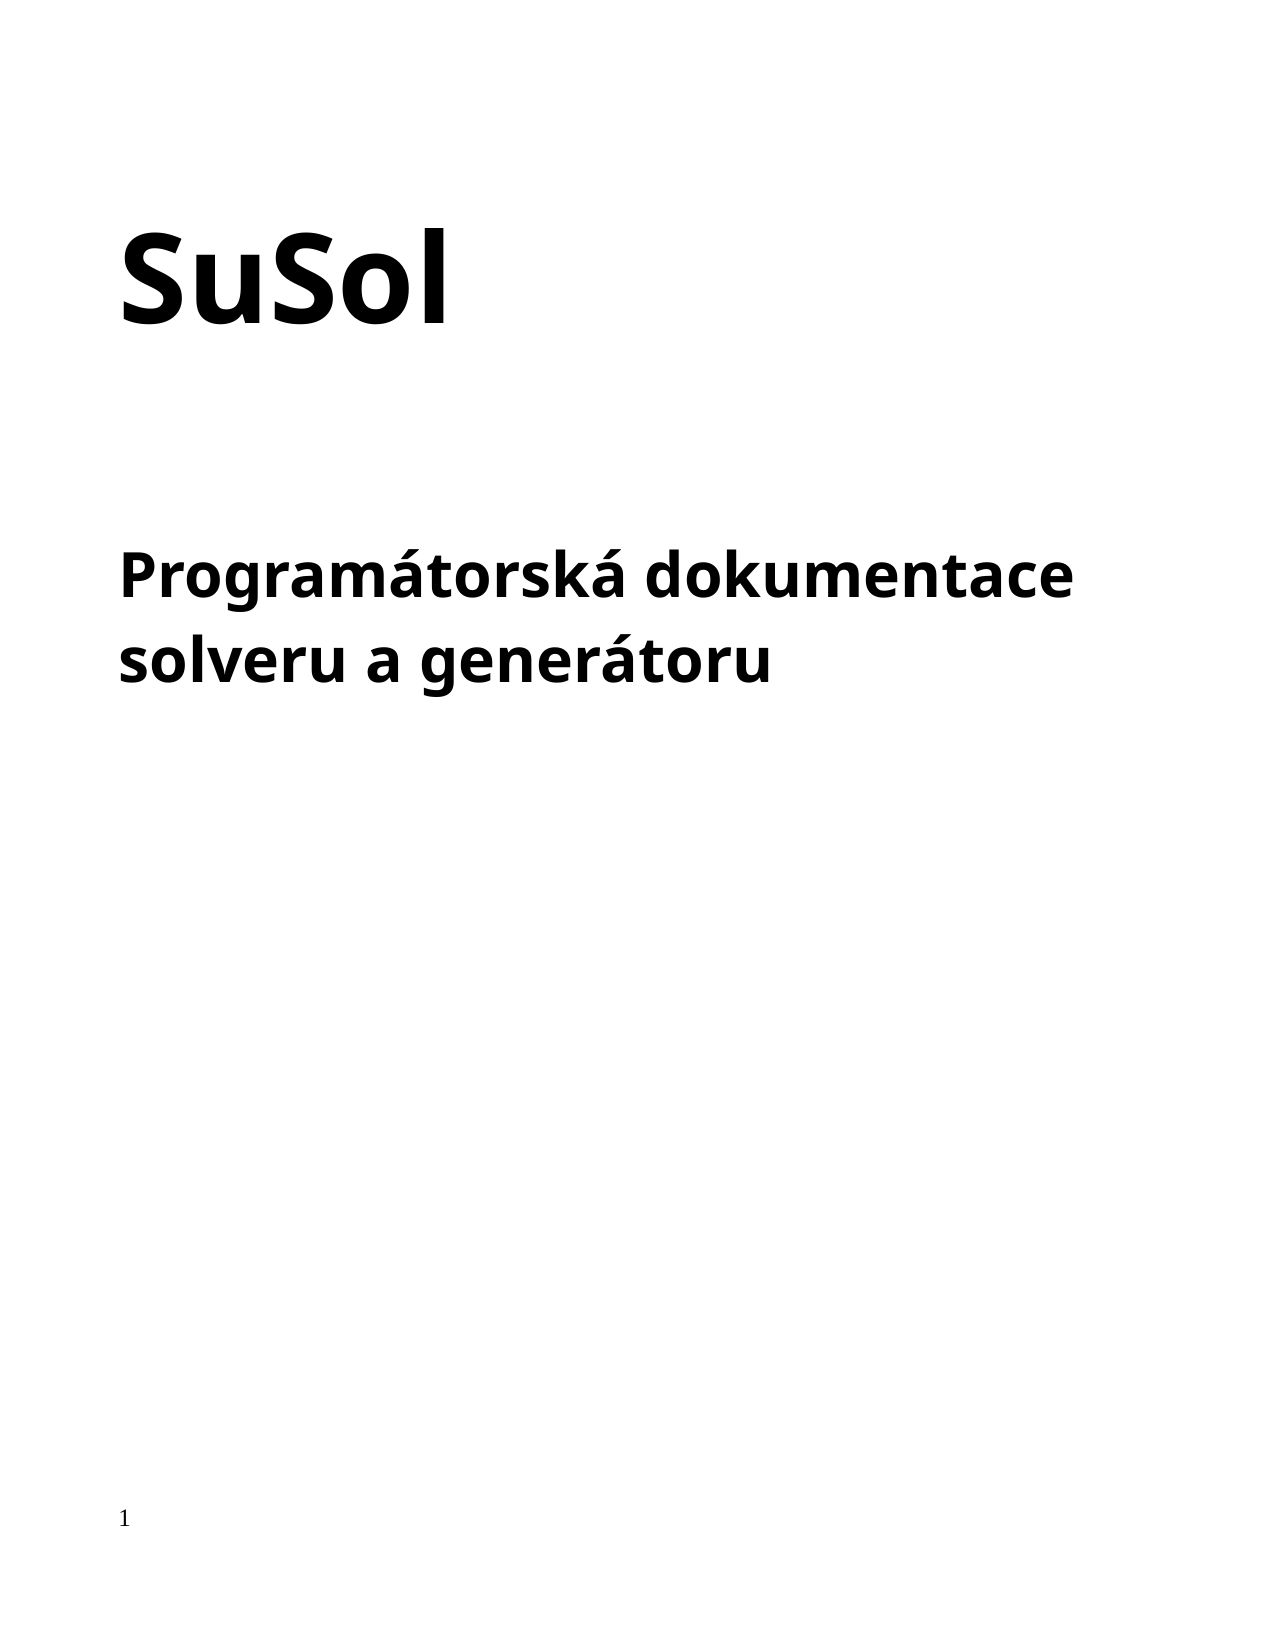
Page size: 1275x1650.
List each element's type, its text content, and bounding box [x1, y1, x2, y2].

text solveru a generátoru [118, 616, 1157, 701]
text SuSol [118, 190, 1157, 360]
text Programátorská dokumentace [118, 531, 1157, 616]
